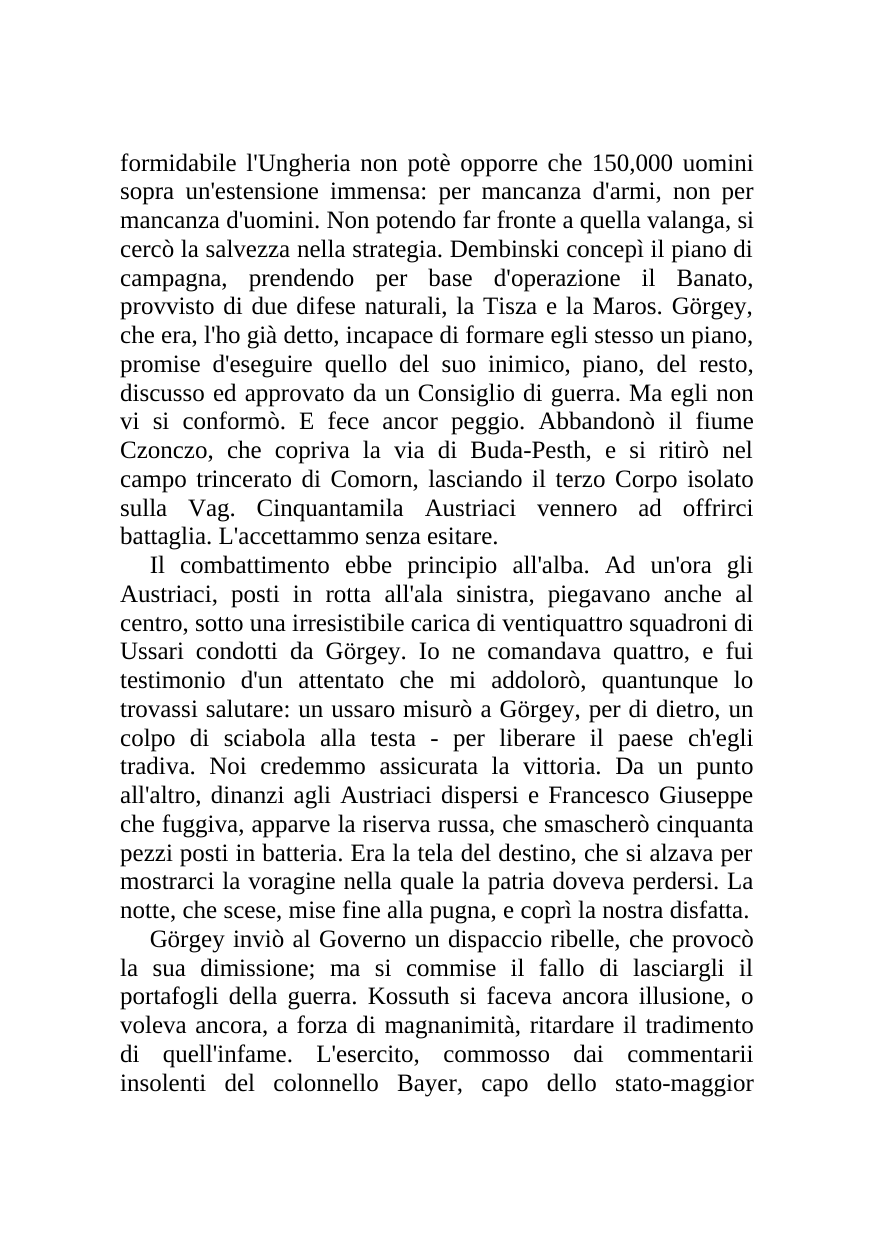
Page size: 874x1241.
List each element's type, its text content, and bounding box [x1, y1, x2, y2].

text Il combattimento ebbe principio all'alba. Ad un'ora gli Austriaci, posti in rotta all'ala sinistra, piegavano anche al centro, sotto una irresistibile carica di ventiquattro squadroni di Ussari condotti da Görgey. Io ne comandava quattro, e fui testimonio d'un attentato che mi addolorò, quantunque lo trovassi salutare: un ussaro misurò a Görgey, per di dietro, un colpo di sciabola alla testa - per liberare il paese ch'egli tradiva. Noi credemmo assicurata la vittoria. Da un punto all'altro, dinanzi agli Austriaci dispersi e Francesco Giuseppe che fuggiva, apparve la riserva russa, che smascherò cinquanta pezzi posti in batteria. Era la tela del destino, che si alzava per mostrarci la voragine nella quale la patria doveva perdersi. La notte, che scese, mise fine alla pugna, e coprì la nostra disfatta. [120, 550, 754, 924]
text formidabile l'Ungheria non potè opporre che 150,000 uomini sopra un'estensione immensa: per mancanza d'armi, non per mancanza d'uomini. Non potendo far fronte a quella valanga, si cercò la salvezza nella strategia. Dembinski concepì il piano di campagna, prendendo per base d'operazione il Banato, provvisto di due difese naturali, la Tisza e la Maros. Görgey, che era, l'ho già detto, incapace di formare egli stesso un piano, promise d'eseguire quello del suo inimico, piano, del resto, discusso ed approvato da un Consiglio di guerra. Ma egli non vi si conformò. E fece ancor peggio. Abbandonò il fiume Czonczo, che copriva la via di Buda-Pesth, e si ritirò nel campo trincerato di Comorn, lasciando il terzo Corpo isolato sulla Vag. Cinquantamila Austriaci vennero ad offrirci battaglia. L'accettammo senza esitare. [120, 148, 754, 550]
text Görgey inviò al Governo un dispaccio ribelle, che provocò la sua dimissione; ma si commise il fallo di lasciargli il portafogli della guerra. Kossuth si faceva ancora illusione, o voleva ancora, a forza di magnanimità, ritardare il tradimento di quell'infame. L'esercito, commosso dai commentarii insolenti del colonnello Bayer, capo dello stato-maggior [120, 924, 754, 1096]
